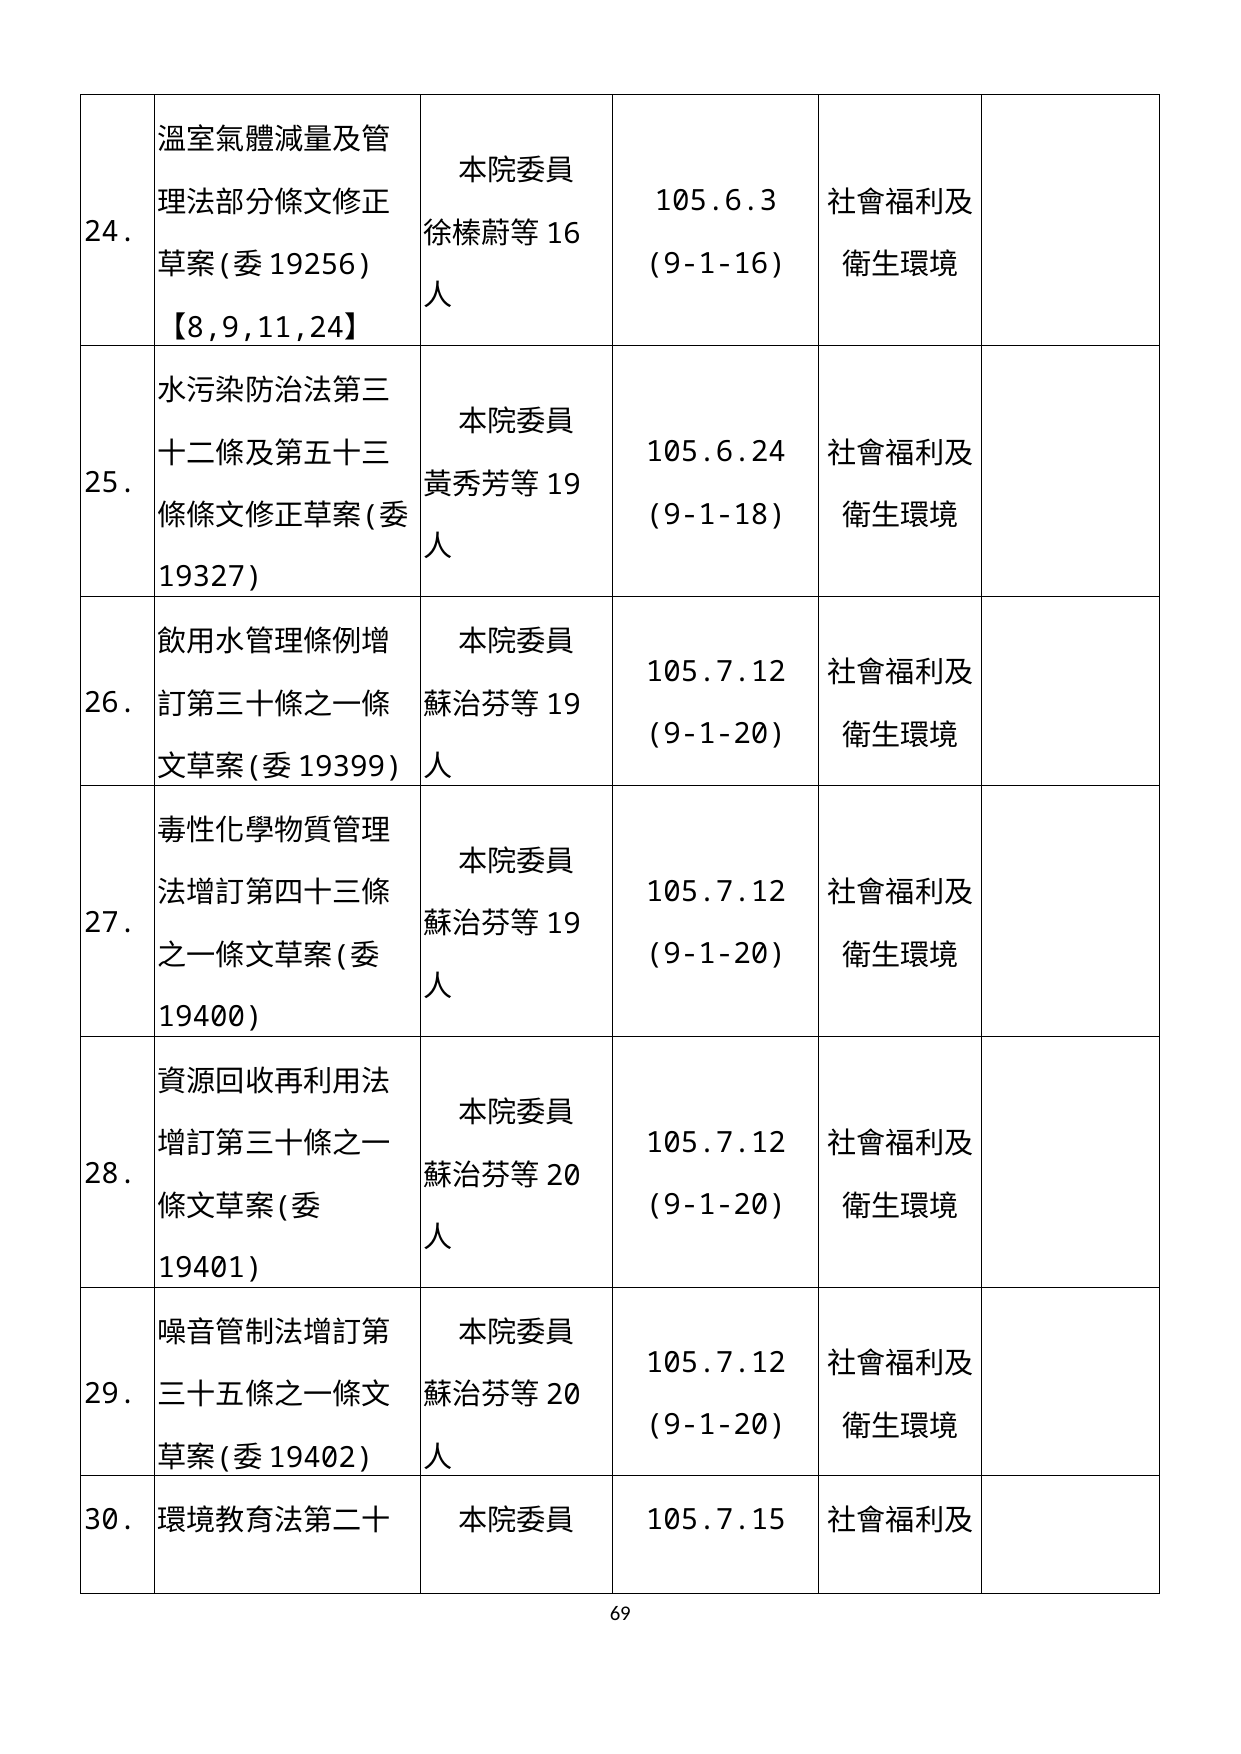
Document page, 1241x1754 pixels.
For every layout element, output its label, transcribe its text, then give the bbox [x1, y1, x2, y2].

table_cell 噪音管制法增訂第三十五條之一條文草案(委19402) [155, 1288, 420, 1475]
table_cell [81, 346, 154, 596]
table_cell 105.6.3 (9-1-16) [613, 95, 818, 345]
table_cell 環境教育法第二十 [155, 1476, 420, 1593]
table_cell 社會福利及 [819, 1476, 981, 1593]
table_cell 社會福利及衛生環境 [819, 1288, 981, 1475]
table_cell 溫室氣體減量及管理法部分條文修正草案(委19256) 【8,9,11,24】 [155, 95, 420, 345]
table_cell [982, 95, 1159, 345]
table_cell [982, 1037, 1159, 1287]
table_cell [982, 1288, 1159, 1475]
table_cell 105.7.12 (9-1-20) [613, 597, 818, 785]
table_cell [81, 95, 154, 345]
table_cell 本院委員 蘇治芬等20人 [421, 1037, 612, 1287]
table_cell 社會福利及衛生環境 [819, 1037, 981, 1287]
table_cell [81, 597, 154, 785]
table_cell [982, 786, 1159, 1036]
table_cell [81, 786, 154, 1036]
table_cell 社會福利及衛生環境 [819, 346, 981, 596]
table_cell 毒性化學物質管理法增訂第四十三條之一條文草案(委19400) [155, 786, 420, 1036]
table_cell 本院委員 蘇治芬等19人 [421, 786, 612, 1036]
table_cell [81, 1037, 154, 1287]
table_cell [982, 597, 1159, 785]
table_cell 105.7.12 (9-1-20) [613, 1037, 818, 1287]
table_cell 本院委員 蘇治芬等19人 [421, 597, 612, 785]
table_cell [81, 1476, 154, 1593]
table_cell 水污染防治法第三十二條及第五十三條條文修正草案(委19327) [155, 346, 420, 596]
table_cell 社會福利及衛生環境 [819, 786, 981, 1036]
table_cell 本院委員 [421, 1476, 612, 1593]
table_cell [982, 346, 1159, 596]
table_cell 資源回收再利用法增訂第三十條之一條文草案(委19401) [155, 1037, 420, 1287]
table_cell 本院委員 蘇治芬等20人 [421, 1288, 612, 1475]
table_cell [81, 1288, 154, 1475]
table_cell 本院委員 徐榛蔚等16人 [421, 95, 612, 345]
table_cell 105.7.15 [613, 1476, 818, 1593]
table_cell 社會福利及衛生環境 [819, 95, 981, 345]
table_cell 105.7.12 (9-1-20) [613, 786, 818, 1036]
table_cell 飲用水管理條例增訂第三十條之一條文草案(委19399) [155, 597, 420, 785]
table_cell [982, 1476, 1159, 1593]
table_cell 社會福利及衛生環境 [819, 597, 981, 785]
table_cell 105.6.24 (9-1-18) [613, 346, 818, 596]
table_cell 105.7.12 (9-1-20) [613, 1288, 818, 1475]
table_cell 本院委員 黃秀芳等19人 [421, 346, 612, 596]
